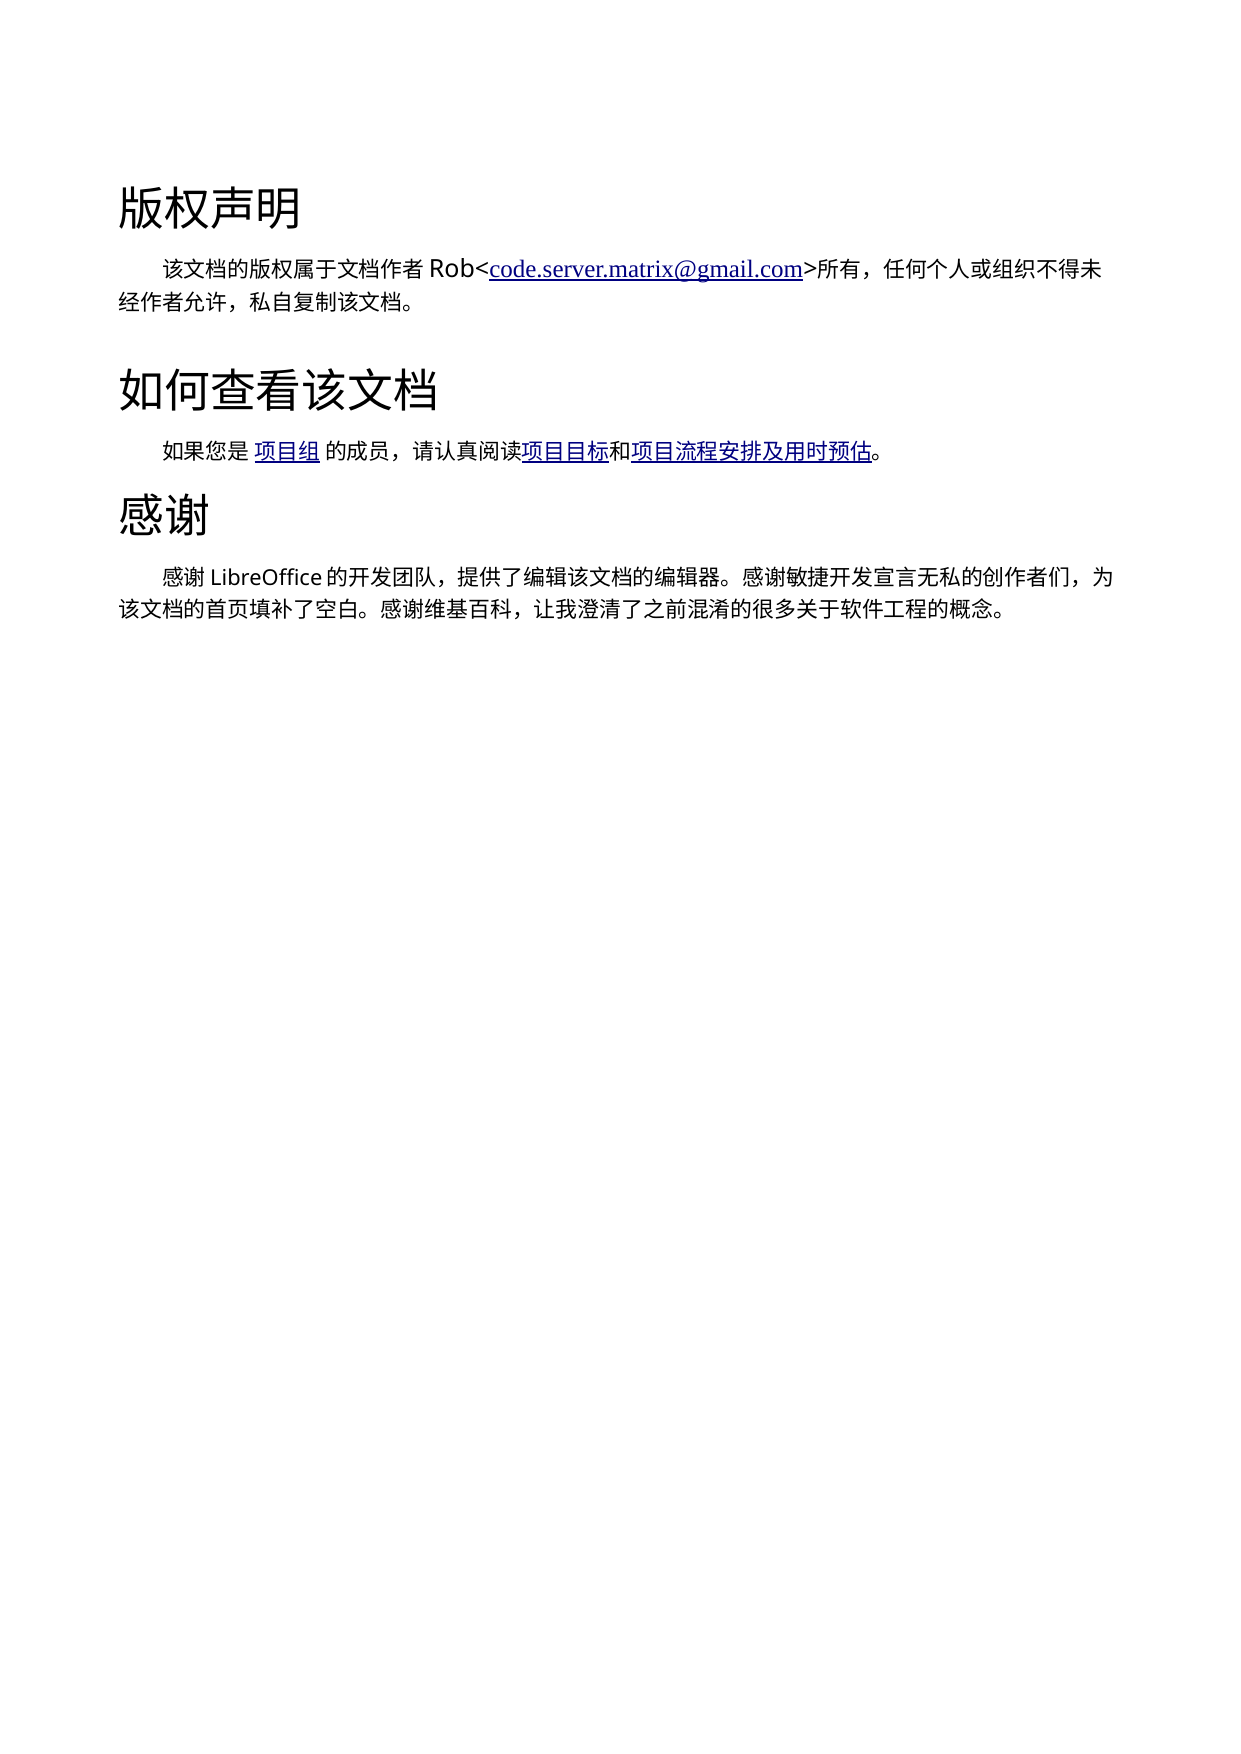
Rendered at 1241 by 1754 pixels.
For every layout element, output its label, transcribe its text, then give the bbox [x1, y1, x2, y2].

text 感谢LibreOffice的开发团队，提供了编辑该文档的编辑器。感谢敏捷开发宣言无私的创作者们，为该文档的首页填补了空白。感谢维基百科，让我澄清了之前混淆的很多关于软件工程的概念。 [118, 558, 1122, 624]
subtitle 版权声明 [118, 172, 1122, 238]
text 如果您是 项目组 的成员，请认真阅读项目目标和项目流程安排及用时预估。 [118, 433, 1122, 467]
text 该文档的版权属于文档作者Rob<code.server.matrix@gmail.com>所有，任何个人或组织不得未经作者允许，私自复制该文档。 [118, 251, 1122, 316]
text 感谢 [118, 479, 1122, 546]
subtitle 如何查看该文档 [118, 354, 1122, 420]
